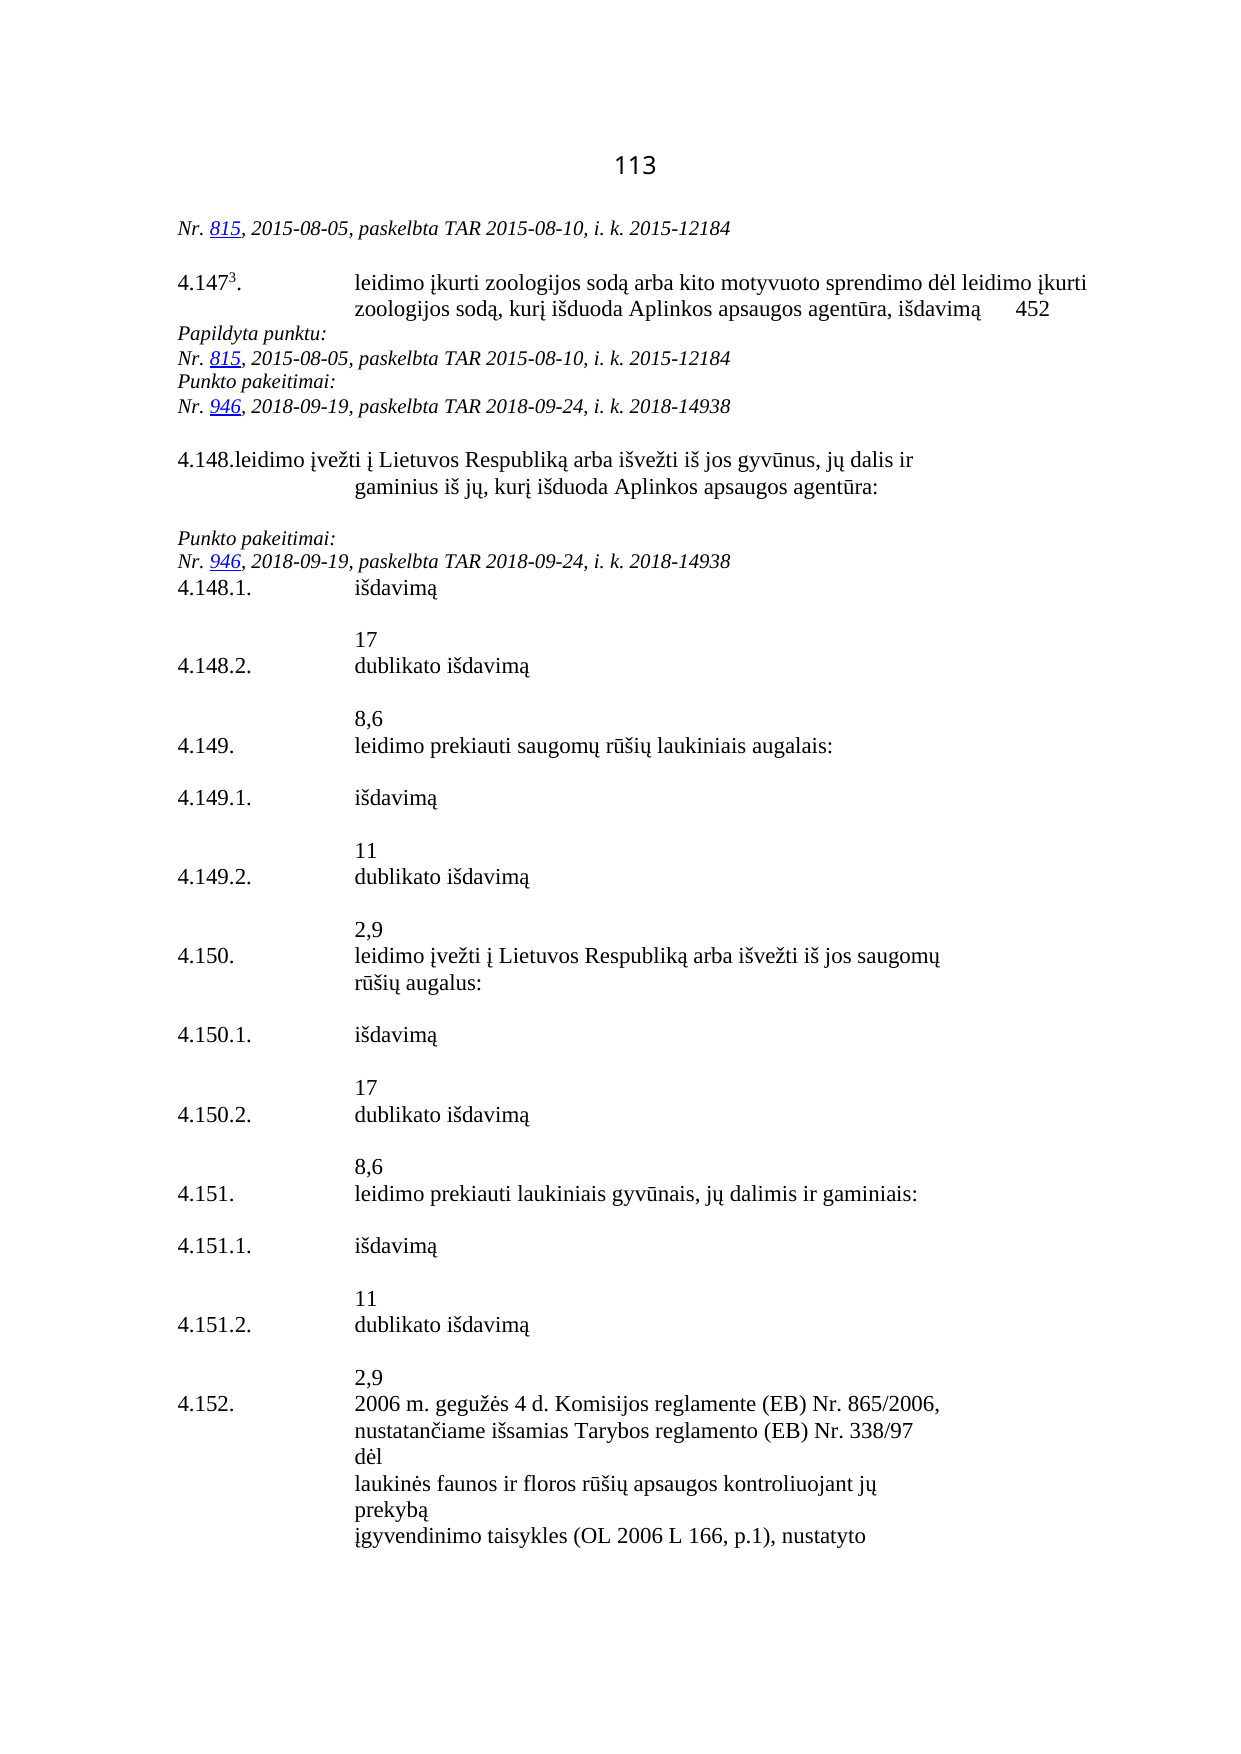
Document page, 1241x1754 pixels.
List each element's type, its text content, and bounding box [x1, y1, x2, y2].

text Nr. 815, 2015-08-05, paskelbta TAR 2015-08-10, i. k. 2015-12184 [177, 216, 1093, 240]
text 4.1473. leidimo įkurti zoologijos sodą arba kito motyvuoto sprendimo dėl leidimo įkurti zoologijos sodą, kurį išduoda Aplinkos apsaugos agentūra, išdavimą 452 [177, 269, 1093, 321]
text 4.148.leidimo įvežti į Lietuvos Respubliką arba išvežti iš jos gyvūnus, jų dalis ir gaminius iš jų, kurį išduoda Aplinkos apsaugos agentūra: [177, 446, 945, 499]
text Nr. 946, 2018-09-19, paskelbta TAR 2018-09-24, i. k. 2018-14938 [177, 393, 1093, 418]
text Punkto pakeitimai: [177, 369, 1093, 393]
text 4.149.2. dublikato išdavimą 2,9 [177, 863, 945, 942]
text Punkto pakeitimai: [177, 525, 1093, 549]
text 4.151.1. išdavimą 11 [177, 1232, 945, 1311]
text Nr. 946, 2018-09-19, paskelbta TAR 2018-09-24, i. k. 2018-14938 [177, 549, 1093, 573]
text 4.152. 2006 m. gegužės 4 d. Komisijos reglamente (EB) Nr. 865/2006, [177, 1391, 945, 1417]
text 4.149. leidimo prekiauti saugomų rūšių laukiniais augalais: [177, 732, 945, 784]
text 4.151. leidimo prekiauti laukiniais gyvūnais, jų dalimis ir gaminiais: [177, 1180, 945, 1232]
text 4.150. leidimo įvežti į Lietuvos Respubliką arba išvežti iš jos saugomų [177, 942, 945, 969]
text 4.151.2. dublikato išdavimą 2,9 [177, 1311, 945, 1391]
text 4.148.2. dublikato išdavimą 8,6 [177, 653, 945, 732]
text 4.150.1. išdavimą 17 [177, 1022, 945, 1101]
text nustatančiame išsamias Tarybos reglamento (EB) Nr. 338/97 dėl [354, 1417, 945, 1469]
text Papildyta punktu: [177, 321, 1093, 345]
text 4.150.2. dublikato išdavimą 8,6 [177, 1101, 945, 1180]
text įgyvendinimo taisykles (OL 2006 L 166, p.1), nustatyto [354, 1522, 945, 1549]
text rūšių augalus: [354, 969, 945, 1022]
text Nr. 815, 2015-08-05, paskelbta TAR 2015-08-10, i. k. 2015-12184 [177, 345, 1093, 369]
text 4.149.1. išdavimą 11 [177, 784, 945, 863]
text 4.148.1. išdavimą 17 [177, 573, 945, 653]
text laukinės faunos ir floros rūšių apsaugos kontroliuojant jų prekybą [354, 1469, 945, 1522]
